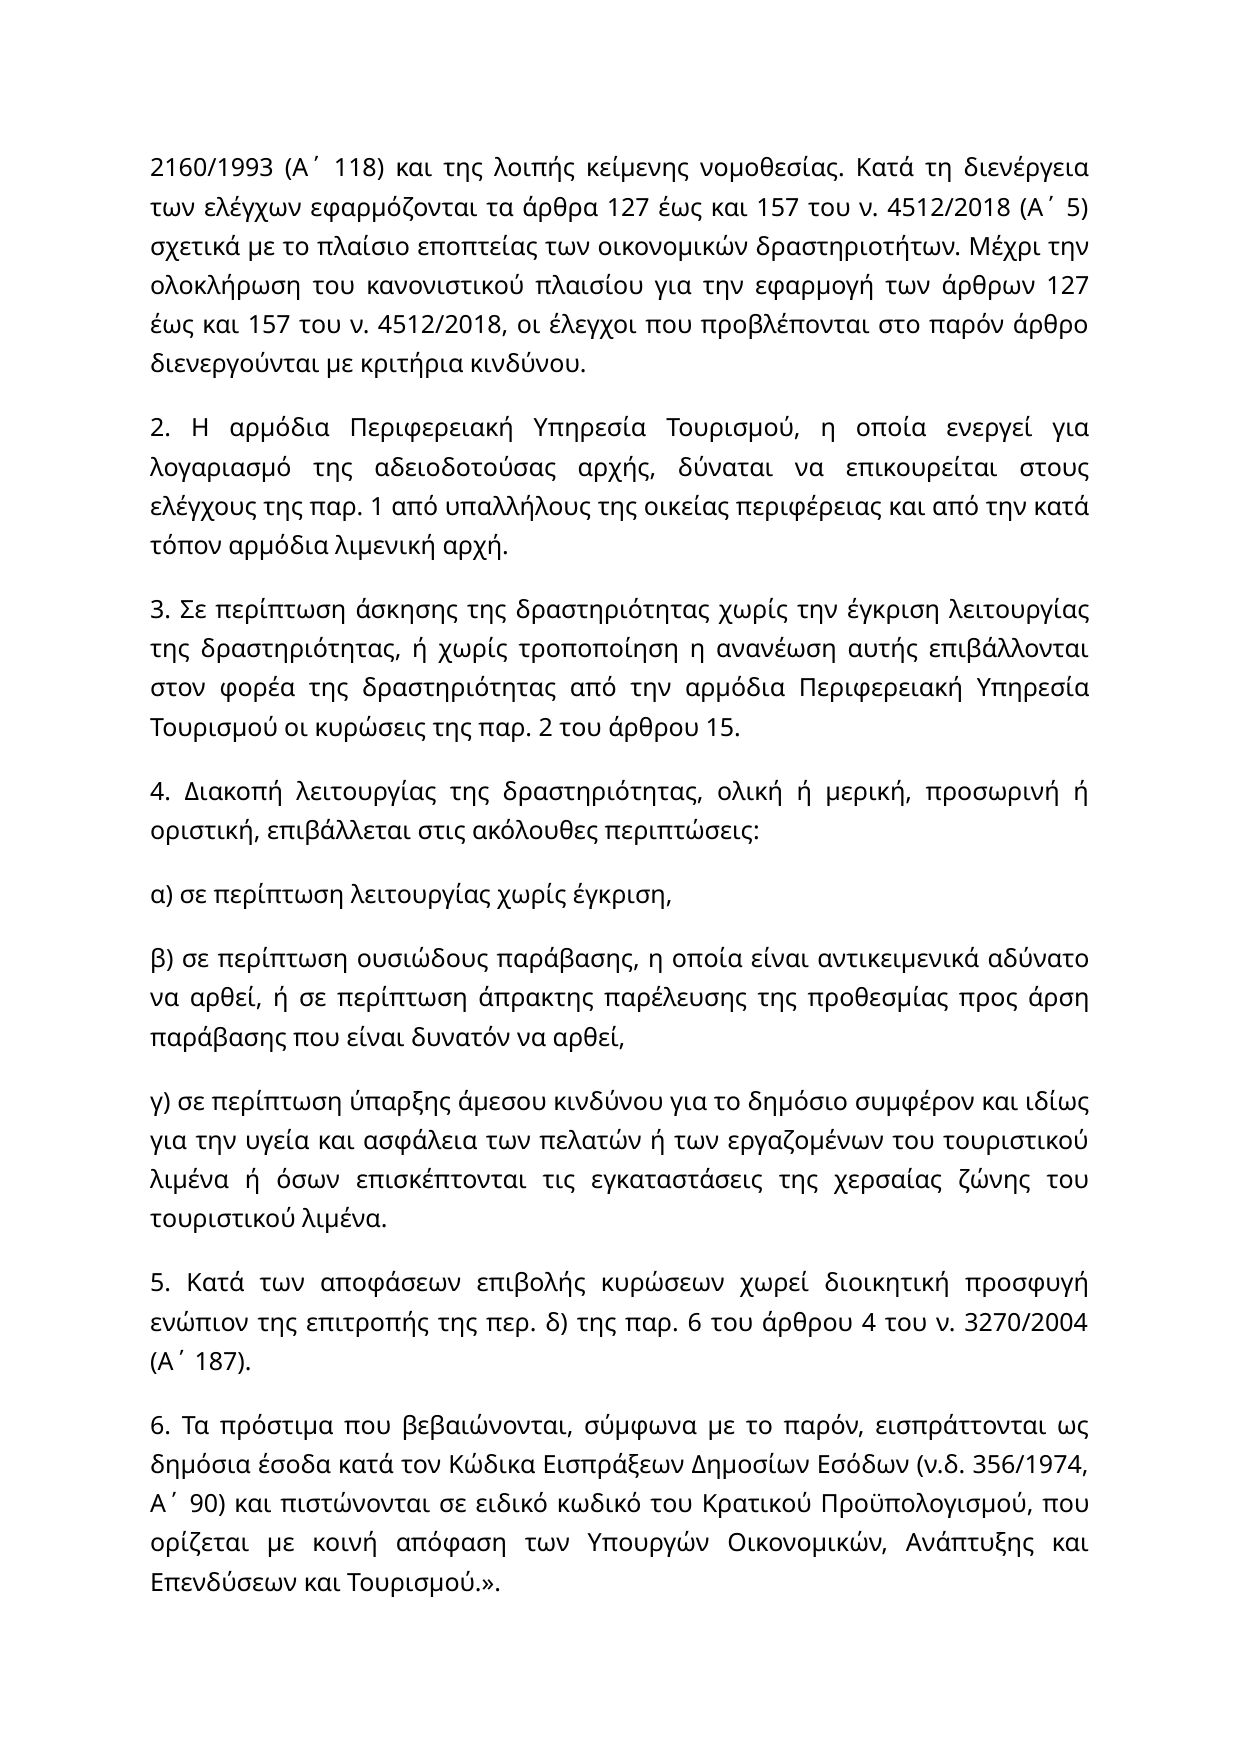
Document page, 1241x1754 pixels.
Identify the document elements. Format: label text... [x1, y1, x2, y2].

text 5. Κατά των αποφάσεων επιβολής κυρώσεων χωρεί διοικητική προσφυγή ενώπιον της επιτροπής της περ. δ) της παρ. 6 του άρθρου 4 του ν. 3270/2004 (Α΄ 187). [150, 1265, 1090, 1377]
text γ) σε περίπτωση ύπαρξης άμεσου κινδύνου για το δημόσιο συμφέρον και ιδίως για την υγεία και ασφάλεια των πελατών ή των εργαζομένων του τουριστικού λιμένα ή όσων επισκέπτονται τις εγκαταστάσεις της χερσαίας ζώνης του τουριστικού λιμένα. [150, 1083, 1090, 1235]
text β) σε περίπτωση ουσιώδους παράβασης, η οποία είναι αντικειμενικά αδύνατο να αρθεί, ή σε περίπτωση άπρακτης παρέλευσης της προθεσμίας προς άρση παράβασης που είναι δυνατόν να αρθεί, [150, 941, 1090, 1053]
text 3. Σε περίπτωση άσκησης της δραστηριότητας χωρίς την έγκριση λειτουργίας της δραστηριότητας, ή χωρίς τροποποίηση η ανανέωση αυτής επιβάλλονται στον φορέα της δραστηριότητας από την αρμόδια Περιφερειακή Υπηρεσία Τουρισμού οι κυρώσεις της παρ. 2 του άρθρου 15. [150, 592, 1090, 743]
text 4. Διακοπή λειτουργίας της δραστηριότητας, ολική ή μερική, προσωρινή ή οριστική, επιβάλλεται στις ακόλουθες περιπτώσεις: [150, 773, 1090, 847]
text 2. Η αρμόδια Περιφερειακή Υπηρεσία Τουρισμού, η οποία ενεργεί για λογαριασμό της αδειοδοτούσας αρχής, δύναται να επικουρείται στους ελέγχους της παρ. 1 από υπαλλήλους της οικείας περιφέρειας και από την κατά τόπον αρμόδια λιμενική αρχή. [150, 410, 1090, 562]
text α) σε περίπτωση λειτουργίας χωρίς έγκριση, [150, 877, 1090, 911]
text 2160/1993 (Α΄ 118) και της λοιπής κείμενης νομοθεσίας. Κατά τη διενέργεια των ελέγχων εφαρμόζονται τα άρθρα 127 έως και 157 του ν. 4512/2018 (Α΄ 5) σχετικά με το πλαίσιο εποπτείας των οικονομικών δραστηριοτήτων. Μέχρι την ολοκλήρωση του κανονιστικού πλαισίου για την εφαρμογή των άρθρων 127 έως και 157 του ν. 4512/2018, οι έλεγχοι που προβλέπονται στο παρόν άρθρο διενεργούνται με κριτήρια κινδύνου. [150, 150, 1090, 380]
text 6. Τα πρόστιμα που βεβαιώνονται, σύμφωνα με το παρόν, εισπράττονται ως δημόσια έσοδα κατά τον Κώδικα Εισπράξεων Δημοσίων Εσόδων (ν.δ. 356/1974, Α΄ 90) και πιστώνονται σε ειδικό κωδικό του Κρατικού Προϋπολογισμού, που ορίζεται με κοινή απόφαση των Υπουργών Οικονομικών, Ανάπτυξης και Επενδύσεων και Τουρισμού.». [150, 1407, 1090, 1598]
